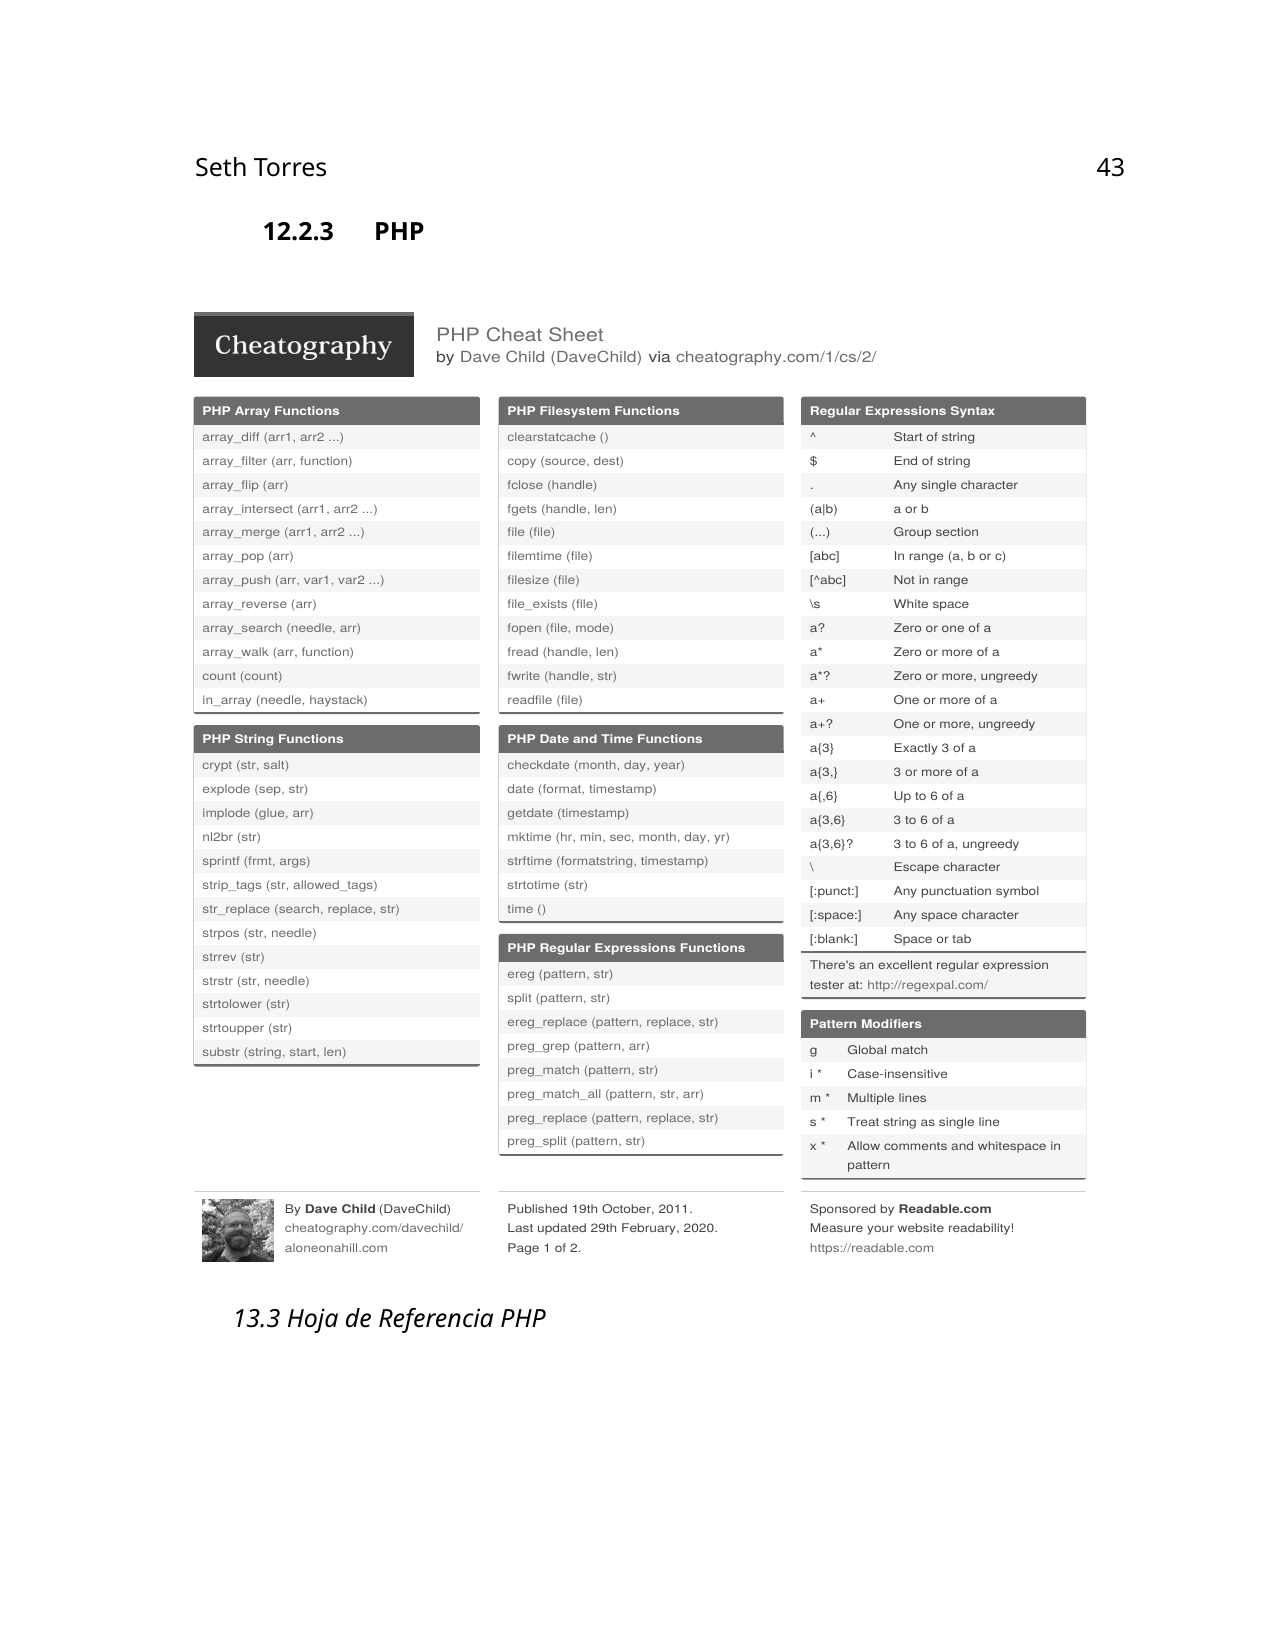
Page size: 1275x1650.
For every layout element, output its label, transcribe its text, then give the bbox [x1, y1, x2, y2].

subtitle PHP [262, 213, 1125, 248]
text 13.3 Hoja de Referencia PHP [187, 1267, 1087, 1335]
subtitle [187, 297, 1087, 310]
